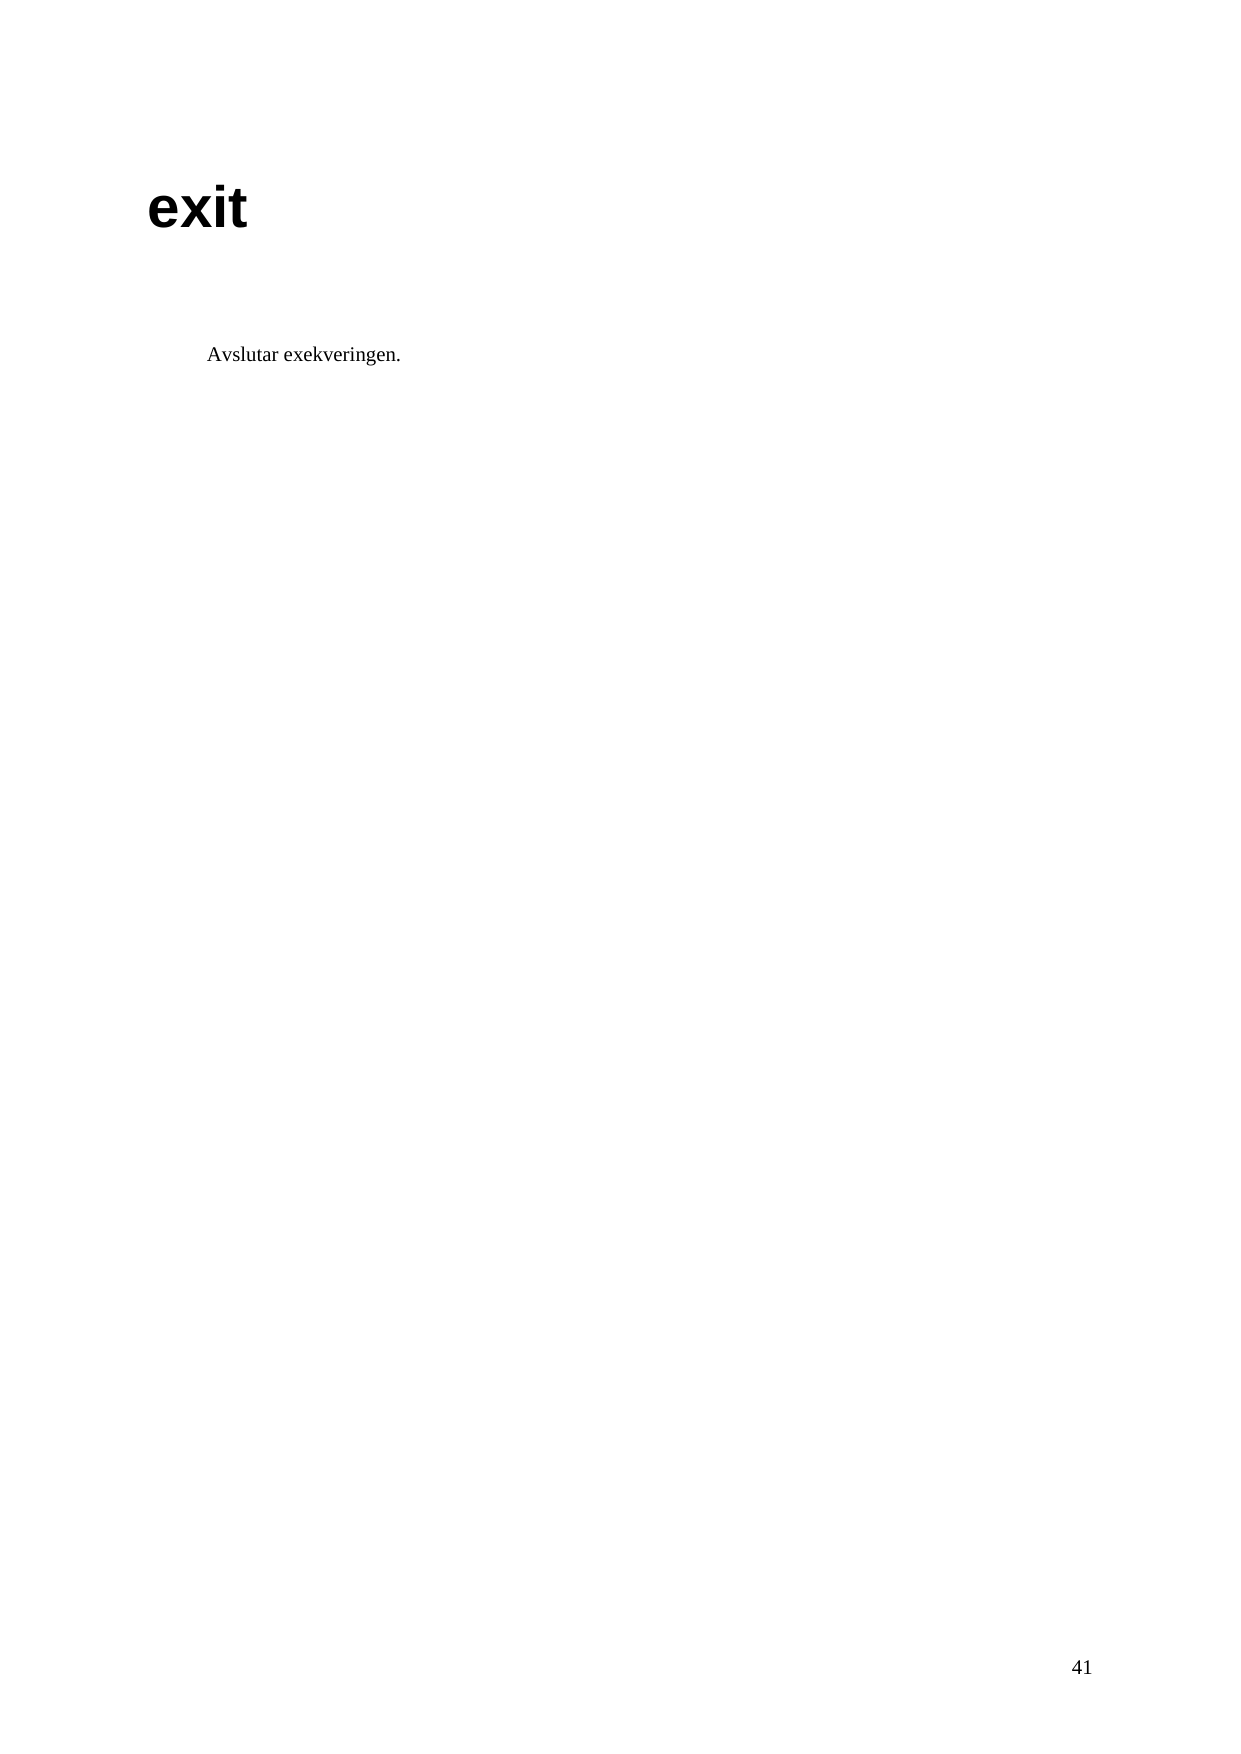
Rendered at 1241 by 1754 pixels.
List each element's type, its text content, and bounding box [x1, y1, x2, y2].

subtitle exit [148, 173, 1093, 240]
text Avslutar exekveringen. [207, 342, 1093, 366]
